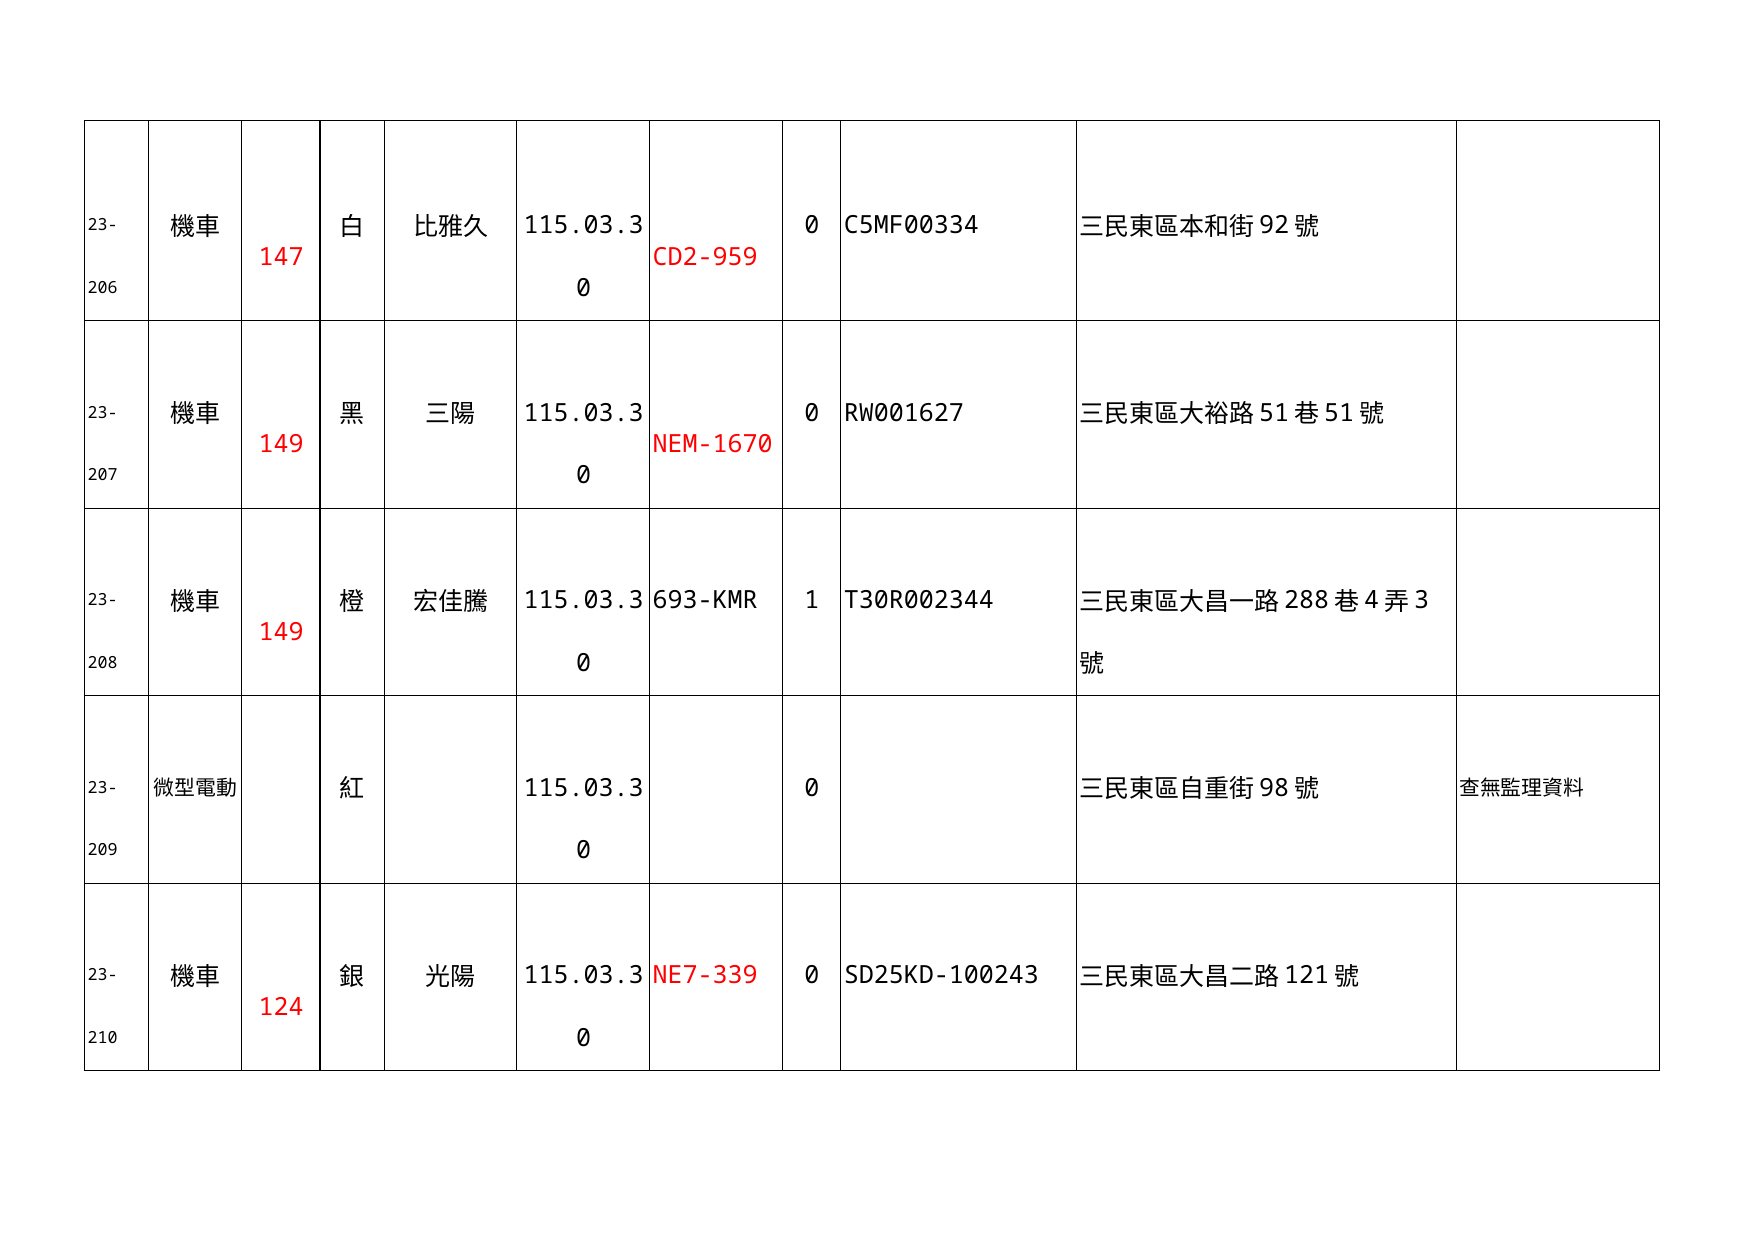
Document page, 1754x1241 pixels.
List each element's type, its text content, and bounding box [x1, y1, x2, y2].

table_cell [1457, 884, 1659, 1070]
table_cell RW001627 [841, 321, 1076, 508]
table_cell 機車 [149, 509, 241, 695]
table_cell [650, 696, 782, 883]
table_cell 23-206 [85, 121, 148, 320]
table_cell 機車 [149, 321, 241, 508]
table_cell [841, 696, 1076, 883]
table_cell C5MF00334 [841, 121, 1076, 320]
table_cell 光陽 [385, 884, 516, 1070]
table_cell [1457, 121, 1659, 320]
table_cell 紅 [321, 696, 384, 883]
table_cell 查無監理資料 [1457, 696, 1659, 883]
table_cell NEM-1670 [650, 321, 782, 508]
table_cell 三民東區本和街92號 [1077, 121, 1456, 320]
table_cell [242, 696, 319, 883]
table_cell 115.03.30 [517, 321, 649, 508]
table_cell 機車 [149, 121, 241, 320]
table_cell 橙 [321, 509, 384, 695]
table_cell 124 [242, 884, 319, 1070]
table_cell 23-208 [85, 509, 148, 695]
table_cell 115.03.30 [517, 509, 649, 695]
table_cell CD2-959 [650, 121, 782, 320]
table_cell 0 [783, 884, 840, 1070]
table_cell 微型電動 [149, 696, 241, 883]
table_cell 宏佳騰 [385, 509, 516, 695]
table_cell 白 [321, 121, 384, 320]
table_cell 115.03.30 [517, 696, 649, 883]
table_cell 比雅久 [385, 121, 516, 320]
table_cell 三陽 [385, 321, 516, 508]
table_cell 149 [242, 509, 319, 695]
table_cell 23-210 [85, 884, 148, 1070]
table_cell NE7-339 [650, 884, 782, 1070]
table_cell 機車 [149, 884, 241, 1070]
table_cell 693-KMR [650, 509, 782, 695]
table_cell SD25KD-100243 [841, 884, 1076, 1070]
table_cell 0 [783, 121, 840, 320]
table_cell 三民東區自重街98號 [1077, 696, 1456, 883]
table_cell 23-209 [85, 696, 148, 883]
table_cell 0 [783, 696, 840, 883]
table_cell 黑 [321, 321, 384, 508]
table_cell 三民東區大昌一路288巷4弄3號 [1077, 509, 1456, 695]
table_cell [385, 696, 516, 883]
table_cell 115.03.30 [517, 121, 649, 320]
table_cell T30R002344 [841, 509, 1076, 695]
table_cell 三民東區大昌二路121號 [1077, 884, 1456, 1070]
table_cell [1457, 321, 1659, 508]
table_cell [1457, 509, 1659, 695]
table_cell 銀 [321, 884, 384, 1070]
table_cell 147 [242, 121, 319, 320]
table_cell 0 [783, 321, 840, 508]
table_cell 149 [242, 321, 319, 508]
table_cell 1 [783, 509, 840, 695]
table_cell 三民東區大裕路51巷51號 [1077, 321, 1456, 508]
table_cell 23-207 [85, 321, 148, 508]
table_cell 115.03.30 [517, 884, 649, 1070]
